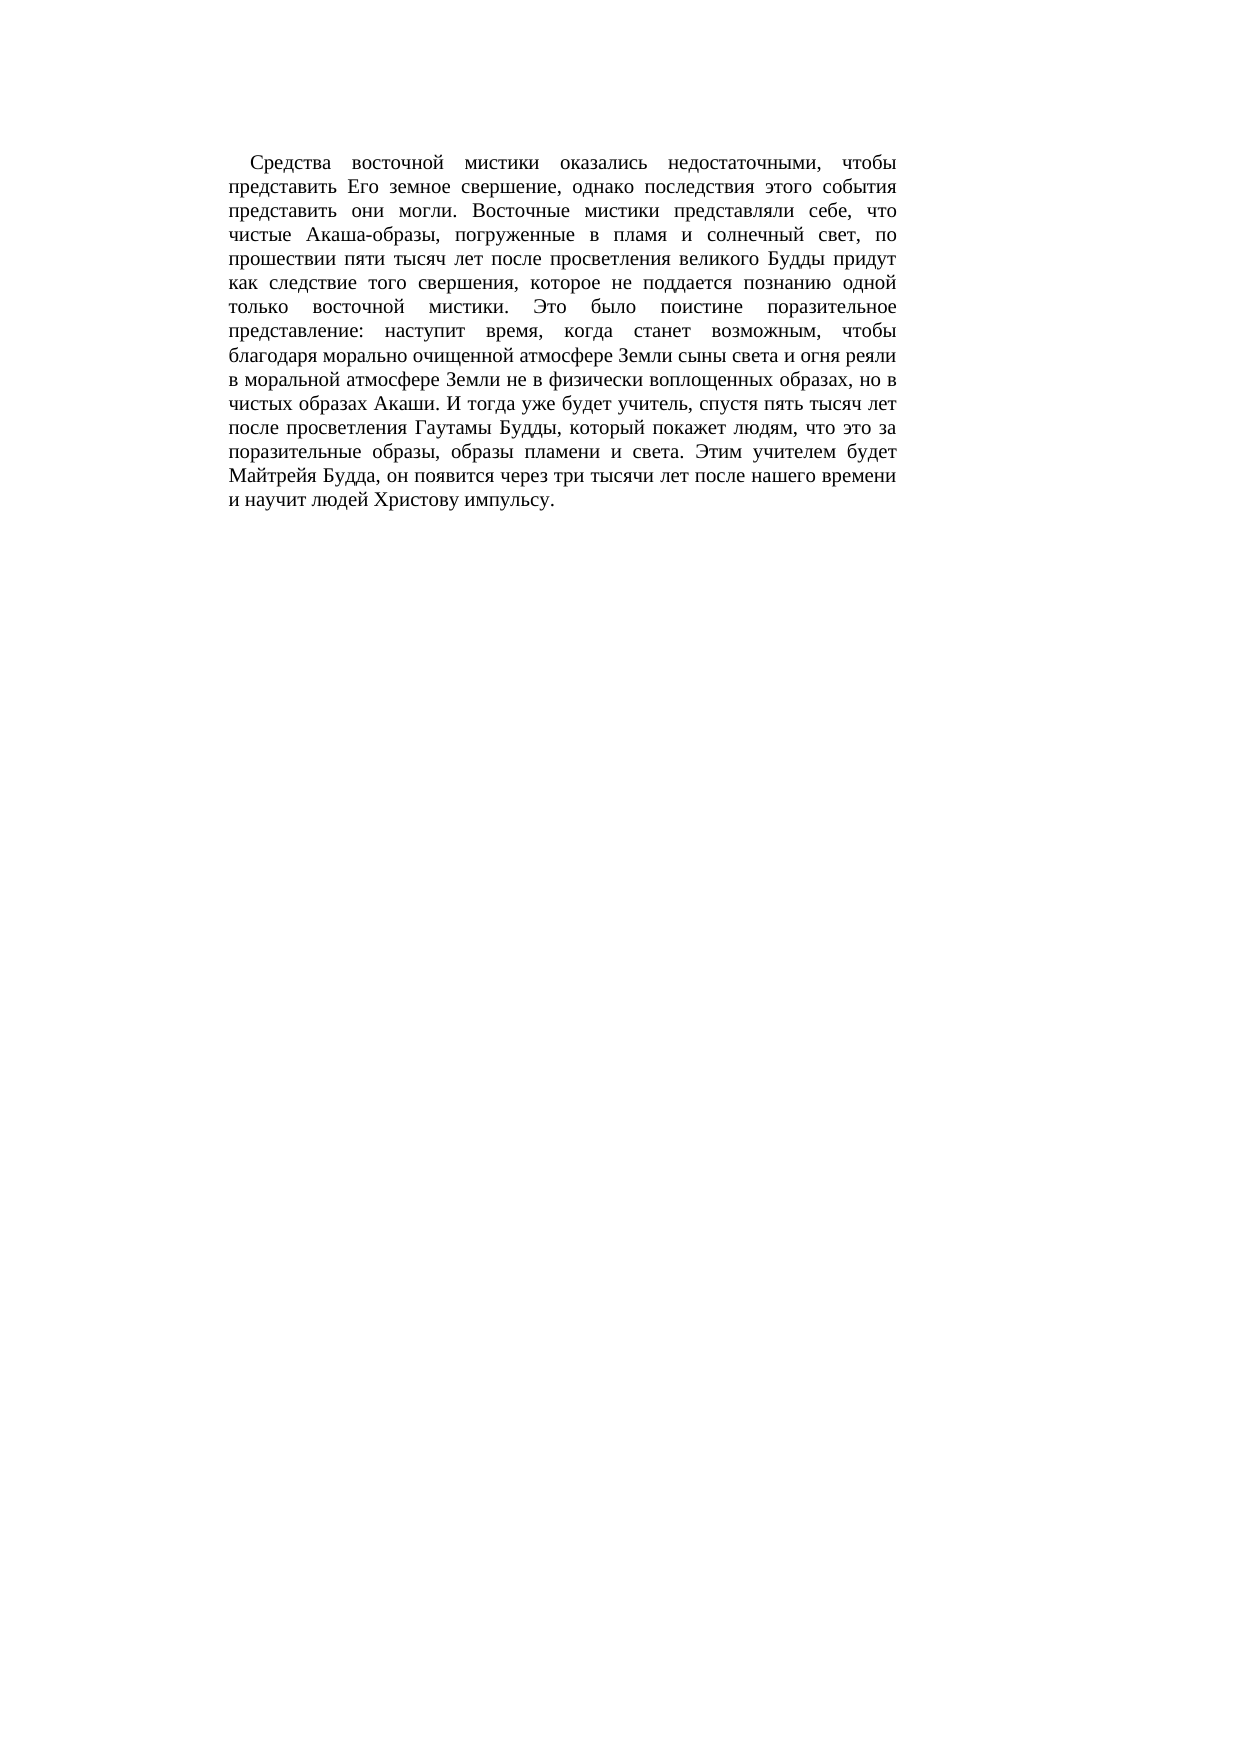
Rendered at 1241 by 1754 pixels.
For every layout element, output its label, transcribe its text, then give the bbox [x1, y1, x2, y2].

text Средства восточной мистики оказались недостаточными, чтобы представить Его земное свершение, однако последствия этого события представить они могли. Восточные мистики представляли себе, что чистые Акаша-образы, погруженные в пламя и солнечный свет, по прошествии пяти тысяч лет после просветления великого Будды придут как следствие того свершения, которое не поддается познанию одной только восточной мистики. Это было поистине поразительное представление: наступит время, когда станет возможным, чтобы благодаря морально очищенной атмосфере Земли сыны света и огня реяли в моральной атмосфере Земли не в физически воплощенных образах, но в чистых образах Акаши. И тогда уже будет учитель, спустя пять тысяч лет после просветления Гаутамы Будды, который покажет людям, что это за поразительные образы, образы пламени и света. Этим учителем будет Майтрейя Будда, он появится через три тысячи лет после нашего времени и научит людей Христову импульсу. [228, 150, 897, 511]
